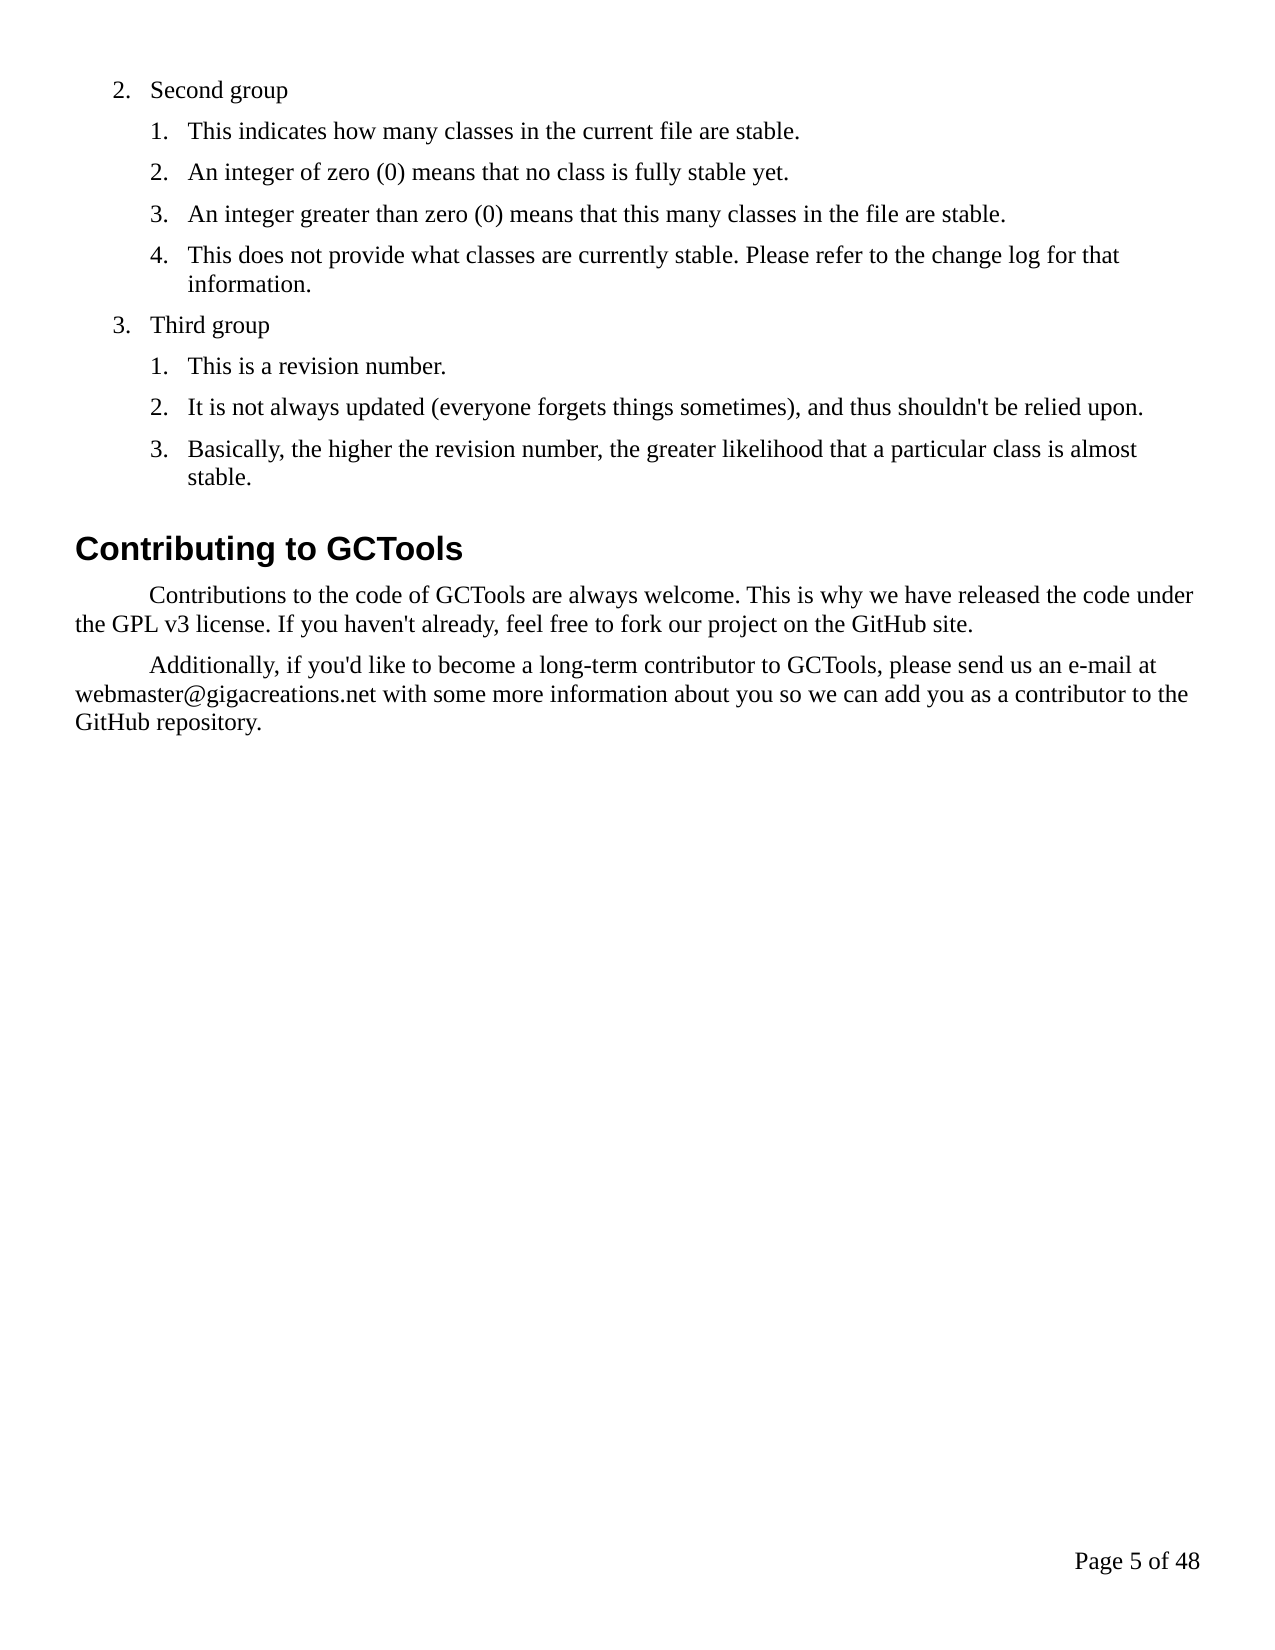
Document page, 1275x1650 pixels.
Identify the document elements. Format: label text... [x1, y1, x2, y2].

text Contributions to the code of GCTools are always welcome. This is why we have released the code under the GPL v3 license. If you haven't already, feel free to fork our project on the GitHub site. [75, 580, 1200, 637]
subtitle Contributing to GCTools [75, 529, 1200, 567]
list This does not provide what classes are currently stable. Please refer to the change log for that information. [150, 240, 1200, 297]
list An integer of zero (0) means that no class is fully stable yet. [150, 157, 1200, 186]
list This indicates how many classes in the current file are stable. [150, 116, 1200, 145]
list Third group [112, 310, 1200, 339]
list Second group [112, 75, 1200, 104]
list This is a revision number. [150, 351, 1200, 380]
list Basically, the higher the revision number, the greater likelihood that a particular class is almost stable. [150, 434, 1200, 491]
list It is not always updated (everyone forgets things sometimes), and thus shouldn't be relied upon. [150, 392, 1200, 421]
text Additionally, if you'd like to become a long-term contributor to GCTools, please send us an e-mail at webmaster@gigacreations.net with some more information about you so we can add you as a contributor to the GitHub repository. [75, 650, 1200, 736]
list An integer greater than zero (0) means that this many classes in the file are stable. [150, 199, 1200, 227]
